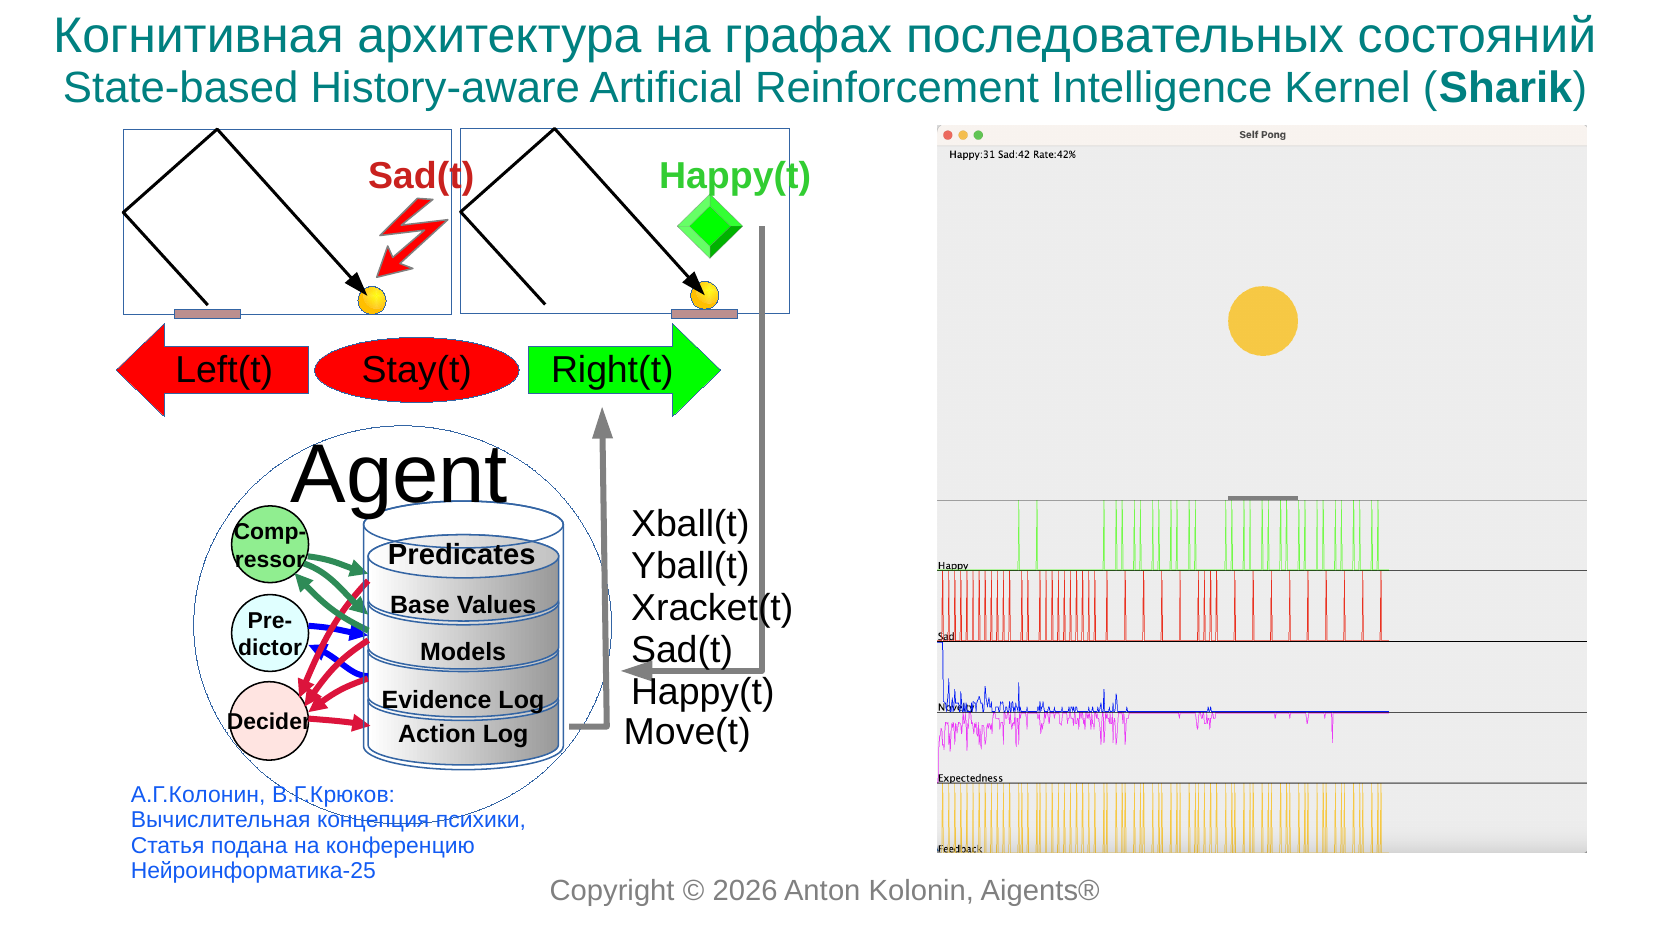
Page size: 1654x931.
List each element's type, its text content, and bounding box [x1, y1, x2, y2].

text_box [306, 558, 362, 594]
text_box Left(t) [116, 323, 309, 417]
text_box [376, 205, 448, 278]
text_box Evidence Log [368, 653, 559, 717]
text_box [306, 703, 312, 710]
text_box [306, 528, 362, 566]
text_box [318, 667, 357, 696]
text_box [365, 579, 562, 768]
text_box Xball(t) Yball(t) Xracket(t) Sad(t) Happy(t) [616, 494, 809, 720]
text_box Move(t) [608, 703, 766, 760]
text_box [193, 462, 603, 774]
text_box Sad(t) [353, 147, 490, 205]
text_box [365, 531, 373, 572]
text_box Action Log [368, 703, 559, 765]
picture [937, 125, 1587, 853]
text_box [174, 309, 241, 319]
picture [677, 205, 747, 261]
text_box Comp- ressor [231, 505, 309, 583]
text_box Когнитивная архитектура на графах последовательных состояний State-based History-aware Artificial Reinforcement Intelligence Kernel (Sharik) [0, 0, 1651, 120]
text_box [608, 588, 612, 656]
text_box [357, 286, 387, 315]
text_box [338, 620, 350, 628]
text_box Agent [275, 419, 523, 528]
text_box [346, 610, 362, 623]
text_box [308, 685, 362, 719]
text_box Decider [230, 681, 309, 761]
text_box Stay(t) [314, 337, 520, 403]
text_box [671, 281, 738, 319]
text_box [346, 649, 362, 671]
text_box [310, 656, 334, 684]
text_box А.Г.Колонин, В.Г.Крюков: Вычислительная концепция психики, Статья подана на конференцию Нейроинформатика-25 [116, 773, 542, 891]
text_box [327, 633, 362, 657]
text_box Models [368, 606, 559, 669]
text_box Predicates [373, 530, 565, 579]
text_box Right(t) [528, 323, 721, 417]
text_box Happy(t) [644, 147, 827, 205]
text_box [297, 567, 346, 609]
text_box Base Values [368, 559, 559, 622]
text_box Pre- dictor [231, 594, 309, 672]
text_box [367, 507, 562, 532]
